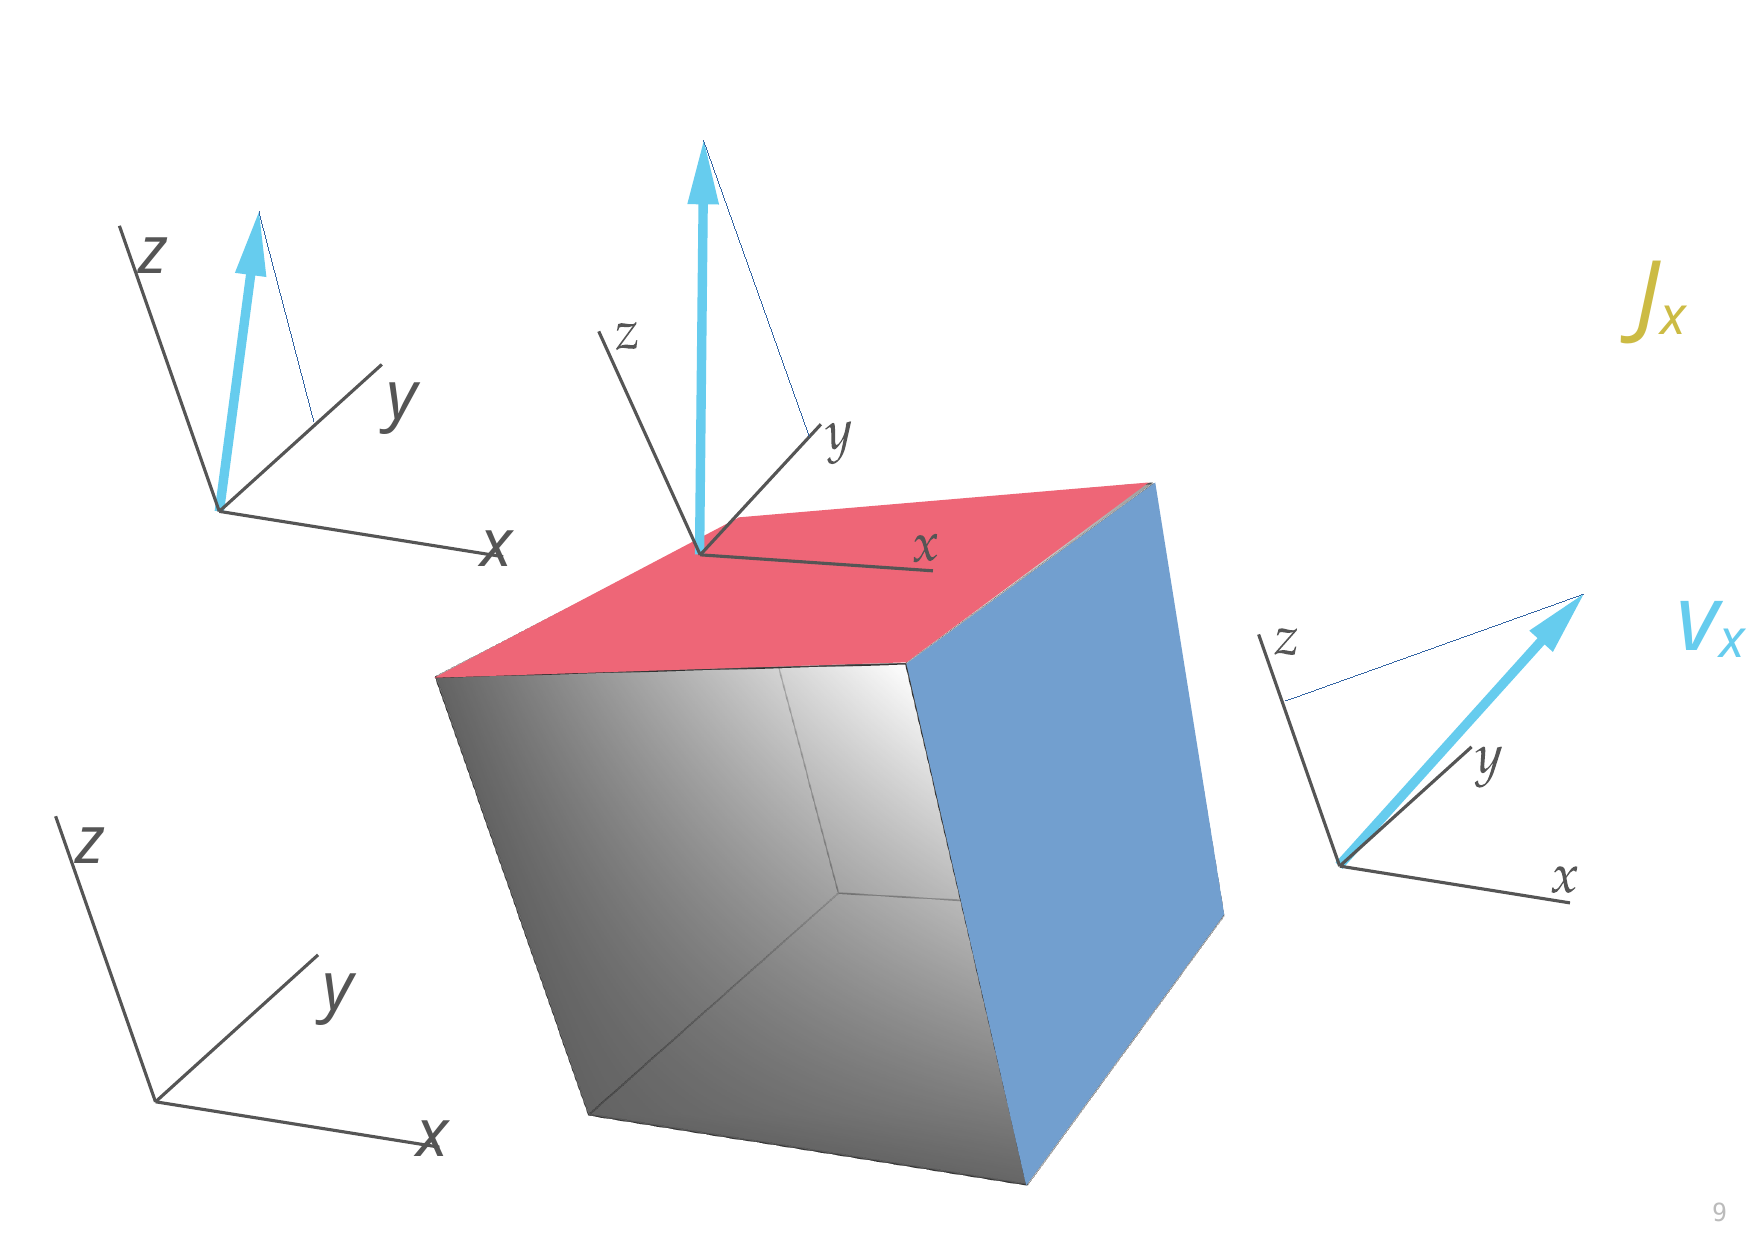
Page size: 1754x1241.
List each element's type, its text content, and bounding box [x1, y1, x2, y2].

text_box [434, 482, 1225, 1186]
text_box x [465, 487, 507, 570]
text_box [825, 421, 852, 465]
text_box [1551, 866, 1578, 893]
text_box y [307, 930, 349, 1013]
text_box [705, 524, 725, 546]
text_box [616, 321, 638, 351]
text_box y [371, 340, 413, 422]
text_box [1274, 628, 1298, 655]
text_box vx [1661, 544, 1754, 652]
text_box z [124, 194, 163, 277]
text_box x [401, 1078, 443, 1160]
text_box [1474, 746, 1502, 788]
text_box z [60, 785, 99, 867]
text_box Jx [1621, 221, 1708, 329]
